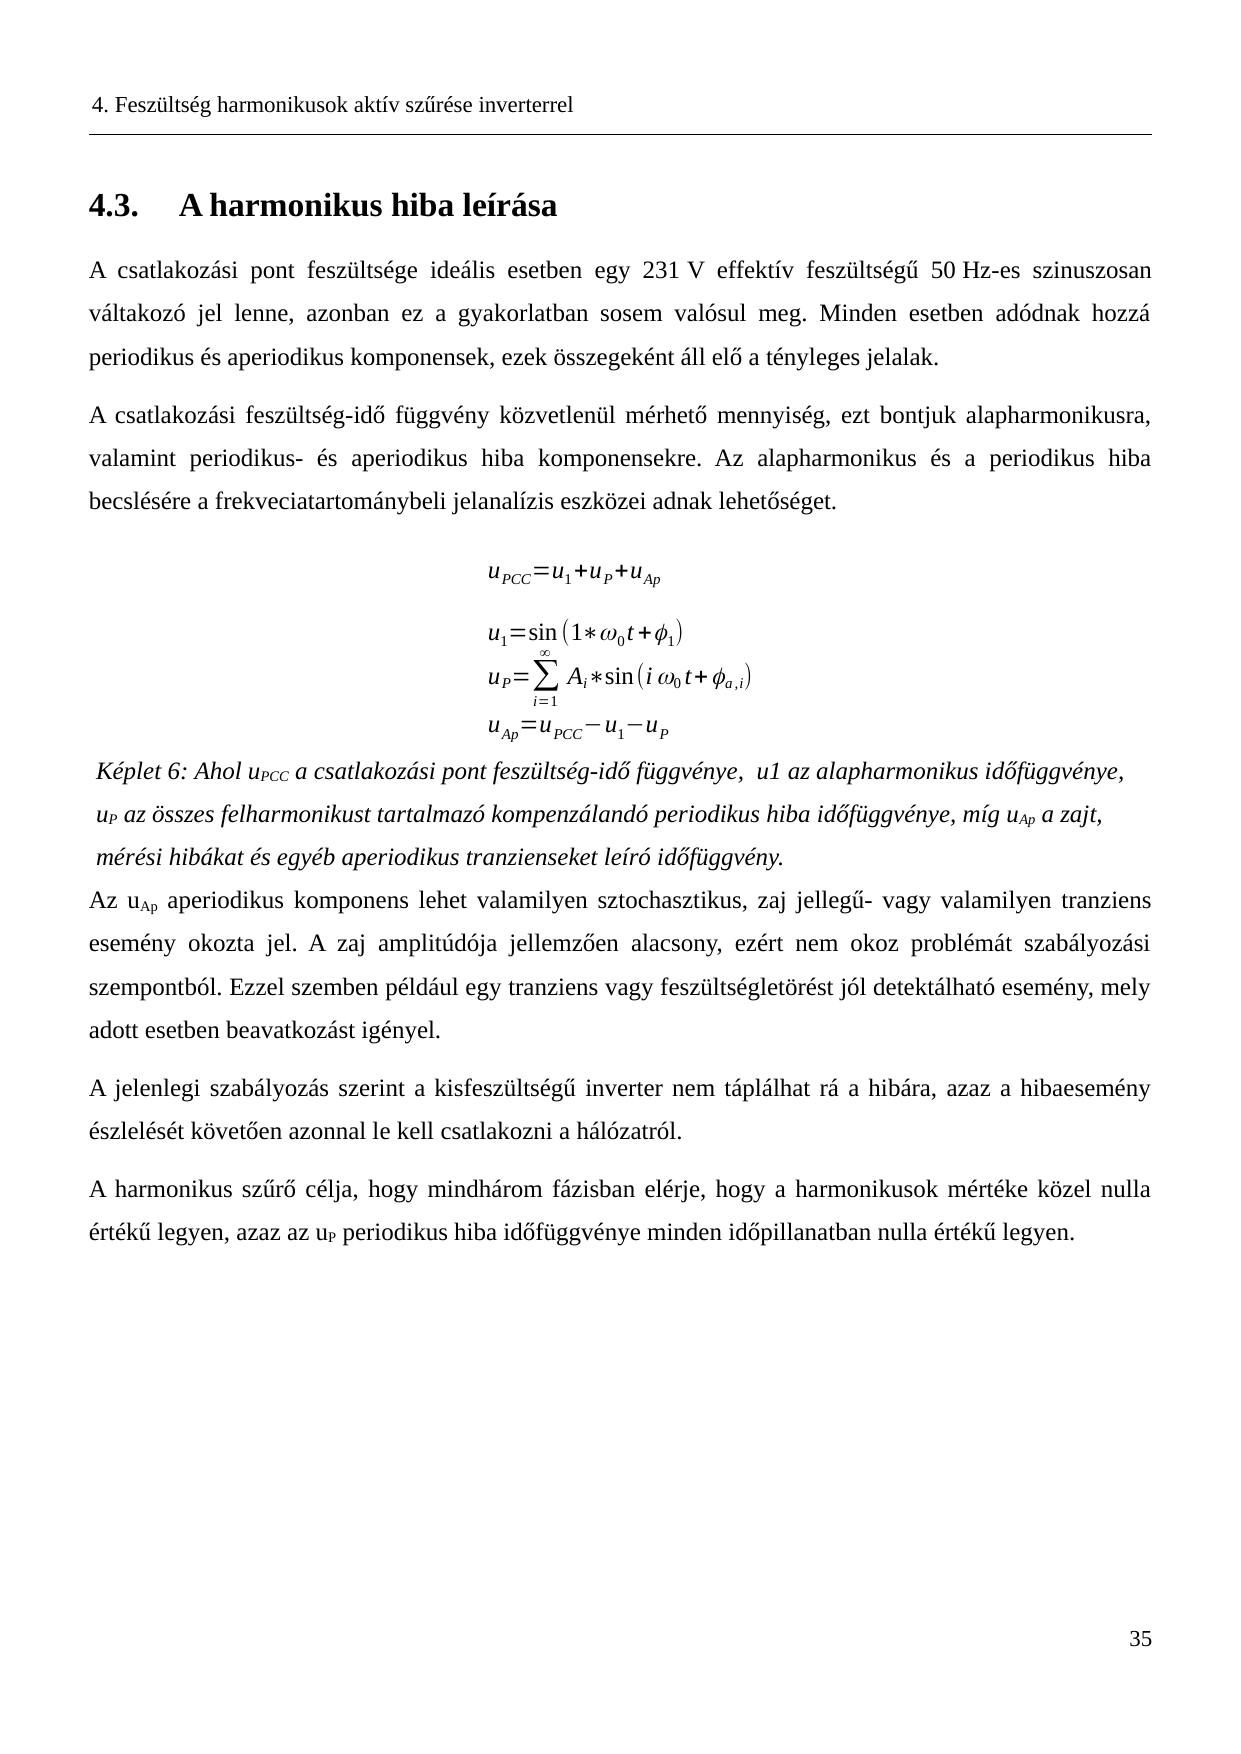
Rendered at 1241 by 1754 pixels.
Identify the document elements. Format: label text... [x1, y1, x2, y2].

text A csatlakozási feszültség-idő függvény közvetlenül mérhető mennyiség, ezt bontjuk alapharmonikusra, valamint periodikus- és aperiodikus hiba komponensekre. Az alapharmonikus és a periodikus hiba becslésére a frekveciatartománybeli jelanalízis eszközei adnak lehetőséget. [88, 400, 1152, 515]
subtitle A harmonikus hiba leírása [88, 185, 1152, 224]
text A jelenlegi szabályozás szerint a kisfeszültségű inverter nem táplálhat rá a hibára, azaz a hibaesemény észlelését követően azonnal le kell csatlakozni a hálózatról. [88, 1073, 1152, 1145]
text A csatlakozási pont feszültsége ideális esetben egy 231 V effektív feszültségű 50 Hz-es szinuszosan váltakozó jel lenne, azonban ez a gyakorlatban sosem valósul meg. Minden esetben adódnak hozzá periodikus és aperiodikus komponensek, ezek összegeként áll elő a tényleges jelalak. [88, 255, 1152, 370]
text Az uAp aperiodikus komponens lehet valamilyen sztochasztikus, zaj jellegű- vagy valamilyen tranziens esemény okozta jel. A zaj amplitúdója jellemzően alacsony, ezért nem okoz problémát szabályozási szempontból. Ezzel szemben például egy tranziens vagy feszültségletörést jól detektálható esemény, mely adott esetben beavatkozást igényel. [88, 544, 1152, 1043]
text Képlet 6: Ahol uPCC a csatlakozási pont feszültség-idő függvénye, u1 az alapharmonikus időfüggvénye, uP az összes felharmonikust tartalmazó kompenzálandó periodikus hiba időfüggvénye, míg uAp a zajt, mérési hibákat és egyéb aperiodikus tranzienseket leíró időfüggvény. [96, 556, 1145, 871]
text A harmonikus szűrő célja, hogy mindhárom fázisban elérje, hogy a harmonikusok mértéke közel nulla értékű legyen, azaz az uP periodikus hiba időfüggvénye minden időpillanatban nulla értékű legyen. [88, 1174, 1152, 1246]
